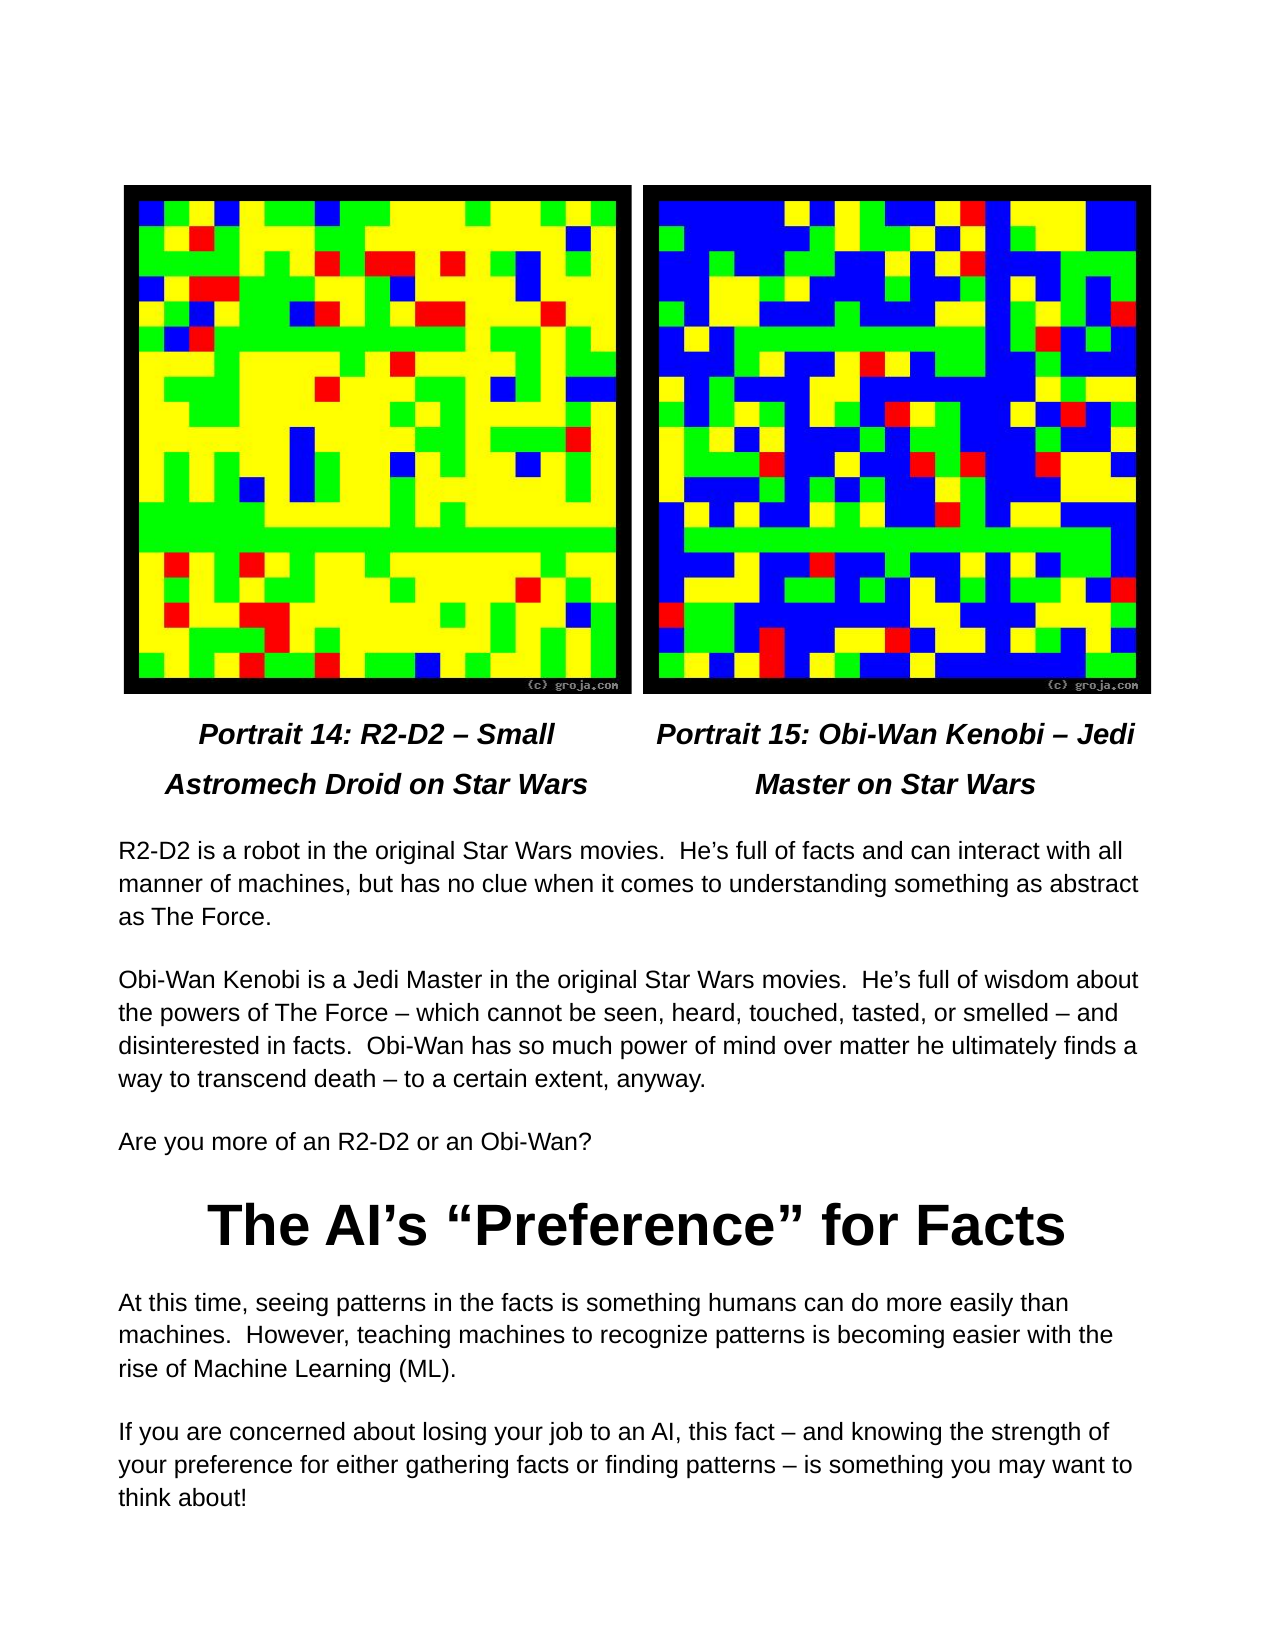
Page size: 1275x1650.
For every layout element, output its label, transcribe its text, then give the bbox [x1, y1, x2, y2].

text Are you more of an R2-D2 or an Obi-Wan? [118, 1127, 1157, 1156]
text Obi-Wan Kenobi is a Jedi Master in the original Star Wars movies. He’s full of wisdom about the powers of The Force – which cannot be seen, heard, touched, tasted, or smelled – and disinterested in facts. Obi-Wan has so much power of mind over matter he ultimately finds a way to transcend death – to a certain extent, anyway. [118, 965, 1157, 1093]
table_header [118, 118, 637, 806]
picture [123, 185, 632, 694]
subtitle The AI’s “Preference” for Facts [118, 1190, 1157, 1257]
text R2-D2 is a robot in the original Star Wars movies. He’s full of facts and can interact with all manner of machines, but has no clue when it comes to understanding something as abstract as The Force. [118, 836, 1157, 931]
picture [643, 185, 1152, 694]
table_header [638, 118, 1157, 806]
text If you are concerned about losing your job to an AI, this fact – and knowing the strength of your preference for either gathering facts or finding patterns – is something you may want to think about! [118, 1417, 1157, 1511]
text At this time, seeing patterns in the facts is something humans can do more easily than machines. However, teaching machines to recognize patterns is becoming easier with the rise of Machine Learning (ML). [118, 1287, 1157, 1382]
